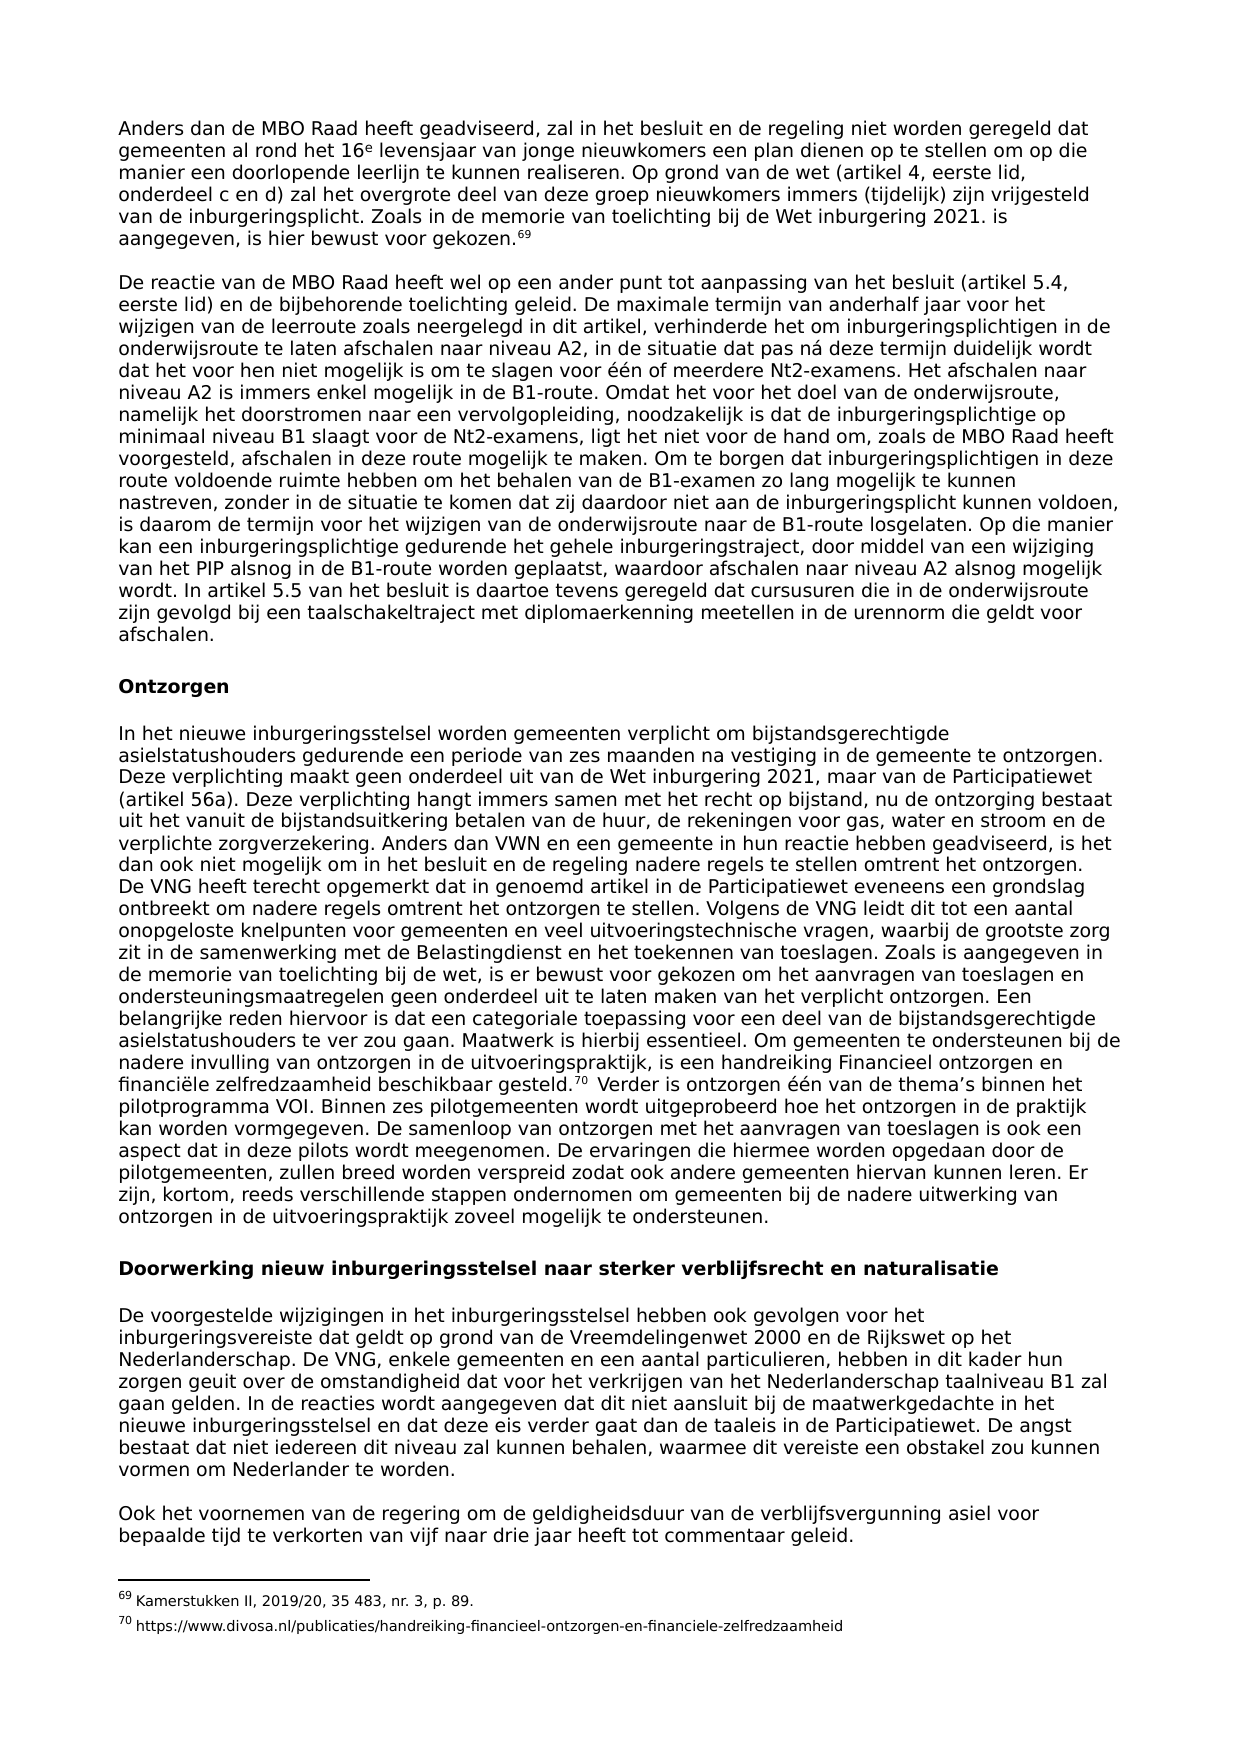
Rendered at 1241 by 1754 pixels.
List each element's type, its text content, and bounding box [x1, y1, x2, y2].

text https://www.divosa.nl/publicaties/handreiking-financieel-ontzorgen-en-financiele-zelfredzaamheid [118, 1614, 1122, 1636]
text De VNG heeft terecht opgemerkt dat in genoemd artikel in de Participatiewet eveneens een grondslag ontbreekt om nadere regels omtrent het ontzorgen te stellen. Volgens de VNG leidt dit tot een aantal onopgeloste knelpunten voor gemeenten en veel uitvoeringstechnische vragen, waarbij de grootste zorg zit in de samenwerking met de Belastingdienst en het toekennen van toeslagen. Zoals is aangegeven in de memorie van toelichting bij de wet, is er bewust voor gekozen om het aanvragen van toeslagen en ondersteuningsmaatregelen geen onderdeel uit te laten maken van het verplicht ontzorgen. Een belangrijke reden hiervoor is dat een categoriale toepassing voor een deel van de bijstandsgerechtigde asielstatushouders te ver zou gaan. Maatwerk is hierbij essentieel. Om gemeenten te ondersteunen bij de nadere invulling van ontzorgen in de uitvoeringspraktijk, is een handreiking Financieel ontzorgen en financiële zelfredzaamheid beschikbaar gesteld. Verder is ontzorgen één van de thema’s binnen het pilotprogramma VOI. Binnen zes pilotgemeenten wordt uitgeprobeerd hoe het ontzorgen in de praktijk kan worden vormgegeven. De samenloop van ontzorgen met het aanvragen van toeslagen is ook een aspect dat in deze pilots wordt meegenomen. De ervaringen die hiermee worden opgedaan door de pilotgemeenten, zullen breed worden verspreid zodat ook andere gemeenten hiervan kunnen leren. Er zijn, kortom, reeds verschillende stappen ondernomen om gemeenten bij de nadere uitwerking van ontzorgen in de uitvoeringspraktijk zoveel mogelijk te ondersteunen. [118, 876, 1122, 1228]
subtitle Doorwerking nieuw inburgeringsstelsel naar sterker verblijfsrecht en naturalisatie [118, 1258, 1122, 1280]
text Ook het voornemen van de regering om de geldigheidsduur van de verblijfsvergunning asiel voor bepaalde tijd te verkorten van vijf naar drie jaar heeft tot commentaar geleid. [118, 1503, 1122, 1547]
text Anders dan de MBO Raad heeft geadviseerd, zal in het besluit en de regeling niet worden geregeld dat gemeenten al rond het 16e levensjaar van jonge nieuwkomers een plan dienen op te stellen om op die manier een doorlopende leerlijn te kunnen realiseren. Op grond van de wet (artikel 4, eerste lid, onderdeel c en d) zal het overgrote deel van deze groep nieuwkomers immers (tijdelijk) zijn vrijgesteld van de inburgeringsplicht. Zoals in de memorie van toelichting bij de Wet inburgering 2021. is aangegeven, is hier bewust voor gekozen. [118, 118, 1122, 250]
subtitle Ontzorgen [118, 676, 1122, 697]
text Kamerstukken II, 2019/20, 35 483, nr. 3, p. 89. [118, 1589, 1122, 1611]
text De reactie van de MBO Raad heeft wel op een ander punt tot aanpassing van het besluit (artikel 5.4, eerste lid) en de bijbehorende toelichting geleid. De maximale termijn van anderhalf jaar voor het wijzigen van de leerroute zoals neergelegd in dit artikel, verhinderde het om inburgeringsplichtigen in de onderwijsroute te laten afschalen naar niveau A2, in de situatie dat pas ná deze termijn duidelijk wordt dat het voor hen niet mogelijk is om te slagen voor één of meerdere Nt2-examens. Het afschalen naar niveau A2 is immers enkel mogelijk in de B1-route. Omdat het voor het doel van de onderwijsroute, namelijk het doorstromen naar een vervolgopleiding, noodzakelijk is dat de inburgeringsplichtige op minimaal niveau B1 slaagt voor de Nt2-examens, ligt het niet voor de hand om, zoals de MBO Raad heeft voorgesteld, afschalen in deze route mogelijk te maken. Om te borgen dat inburgeringsplichtigen in deze route voldoende ruimte hebben om het behalen van de B1-examen zo lang mogelijk te kunnen nastreven, zonder in de situatie te komen dat zij daardoor niet aan de inburgeringsplicht kunnen voldoen, is daarom de termijn voor het wijzigen van de onderwijsroute naar de B1-route losgelaten. Op die manier kan een inburgeringsplichtige gedurende het gehele inburgeringstraject, door middel van een wijziging van het PIP alsnog in de B1-route worden geplaatst, waardoor afschalen naar niveau A2 alsnog mogelijk wordt. In artikel 5.5 van het besluit is daartoe tevens geregeld dat cursusuren die in de onderwijsroute zijn gevolgd bij een taalschakeltraject met diplomaerkenning meetellen in de urennorm die geldt voor afschalen. [118, 272, 1122, 646]
text In het nieuwe inburgeringsstelsel worden gemeenten verplicht om bijstandsgerechtigde asielstatushouders gedurende een periode van zes maanden na vestiging in de gemeente te ontzorgen. Deze verplichting maakt geen onderdeel uit van de Wet inburgering 2021, maar van de Participatiewet (artikel 56a). Deze verplichting hangt immers samen met het recht op bijstand, nu de ontzorging bestaat uit het vanuit de bijstandsuitkering betalen van de huur, de rekeningen voor gas, water en stroom en de verplichte zorgverzekering. Anders dan VWN en een gemeente in hun reactie hebben geadviseerd, is het dan ook niet mogelijk om in het besluit en de regeling nadere regels te stellen omtrent het ontzorgen. [118, 722, 1122, 876]
text De voorgestelde wijzigingen in het inburgeringsstelsel hebben ook gevolgen voor het inburgeringsvereiste dat geldt op grond van de Vreemdelingenwet 2000 en de Rijkswet op het Nederlanderschap. De VNG, enkele gemeenten en een aantal particulieren, hebben in dit kader hun zorgen geuit over de omstandigheid dat voor het verkrijgen van het Nederlanderschap taalniveau B1 zal gaan gelden. In de reacties wordt aangegeven dat dit niet aansluit bij de maatwerkgedachte in het nieuwe inburgeringsstelsel en dat deze eis verder gaat dan de taaleis in de Participatiewet. De angst bestaat dat niet iedereen dit niveau zal kunnen behalen, waarmee dit vereiste een obstakel zou kunnen vormen om Nederlander te worden. [118, 1305, 1122, 1481]
